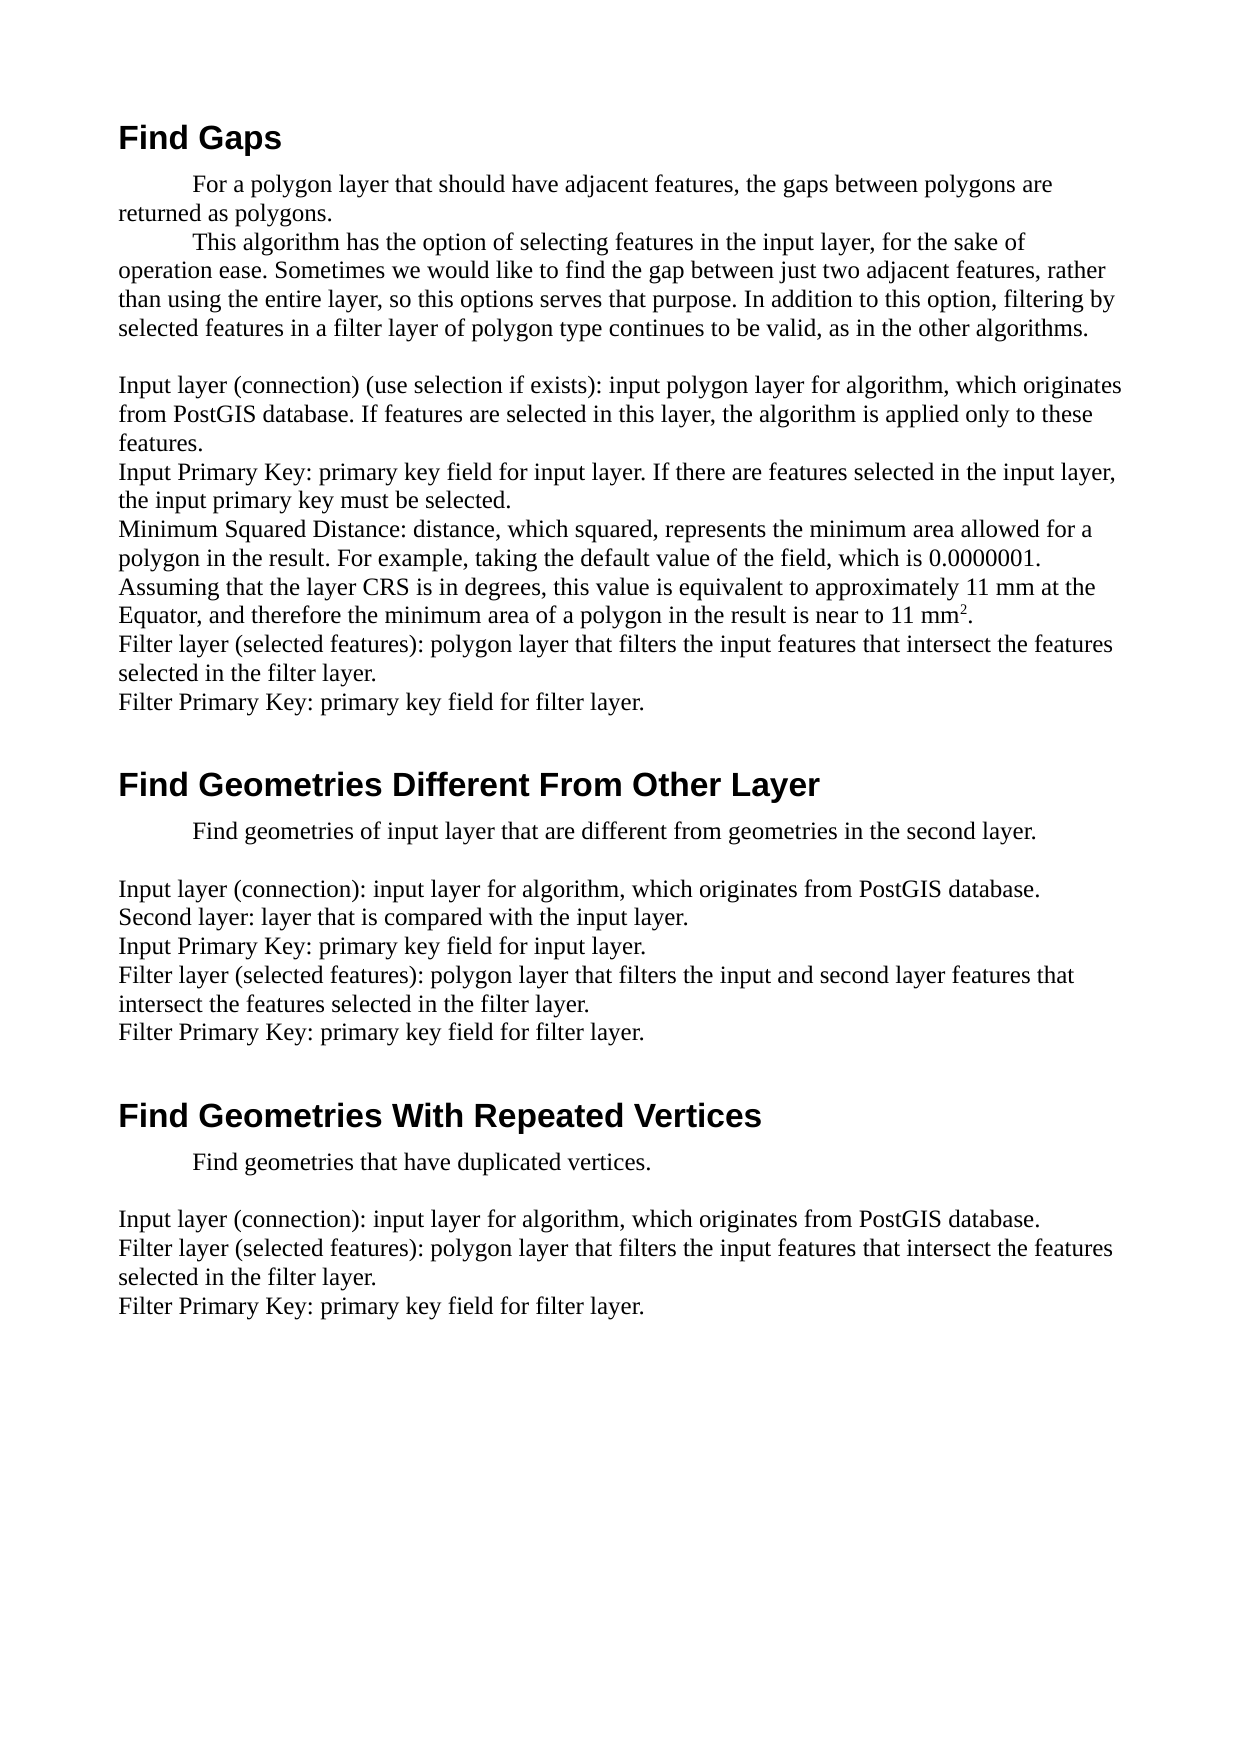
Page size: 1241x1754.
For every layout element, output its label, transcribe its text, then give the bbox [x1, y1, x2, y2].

text This algorithm has the option of selecting features in the input layer, for the sake of operation ease. Sometimes we would like to find the gap between just two adjacent features, rather than using the entire layer, so this options serves that purpose. In addition to this option, filtering by selected features in a filter layer of polygon type continues to be valid, as in the other algorithms. [118, 227, 1122, 342]
text Input layer (connection): input layer for algorithm, which originates from PostGIS database. [118, 874, 1122, 902]
text Filter Primary Key: primary key field for filter layer. [118, 1291, 1122, 1319]
text Minimum Squared Distance: distance, which squared, represents the minimum area allowed for a polygon in the result. For example, taking the default value of the field, which is 0.0000001. Assuming that the layer CRS is in degrees, this value is equivalent to approximately 11 mm at the Equator, and therefore the minimum area of a polygon in the result is near to 11 mm2. [118, 514, 1122, 629]
text Input Primary Key: primary key field for input layer. If there are features selected in the input layer, the input primary key must be selected. [118, 457, 1122, 514]
text Find geometries of input layer that are different from geometries in the second layer. [118, 816, 1122, 845]
text Input layer (connection) (use selection if exists): input polygon layer for algorithm, which originates from PostGIS database. If features are selected in this layer, the algorithm is applied only to these features. [118, 371, 1122, 457]
subtitle Find Geometries Different From Other Layer [118, 765, 1122, 804]
text Filter layer (selected features): polygon layer that filters the input features that intersect the features selected in the filter layer. [118, 629, 1122, 687]
subtitle Find Gaps [118, 118, 1122, 157]
text For a polygon layer that should have adjacent features, the gaps between polygons are returned as polygons. [118, 169, 1122, 227]
text Input layer (connection): input layer for algorithm, which originates from PostGIS database. [118, 1204, 1122, 1233]
text Filter Primary Key: primary key field for filter layer. [118, 1017, 1122, 1046]
text Filter layer (selected features): polygon layer that filters the input features that intersect the features selected in the filter layer. [118, 1233, 1122, 1291]
text Find geometries that have duplicated vertices. [118, 1147, 1122, 1176]
text Filter Primary Key: primary key field for filter layer. [118, 687, 1122, 716]
text Second layer: layer that is compared with the input layer. [118, 902, 1122, 931]
subtitle Find Geometries With Repeated Vertices [118, 1096, 1122, 1134]
text Filter layer (selected features): polygon layer that filters the input and second layer features that intersect the features selected in the filter layer. [118, 960, 1122, 1017]
text Input Primary Key: primary key field for input layer. [118, 931, 1122, 960]
